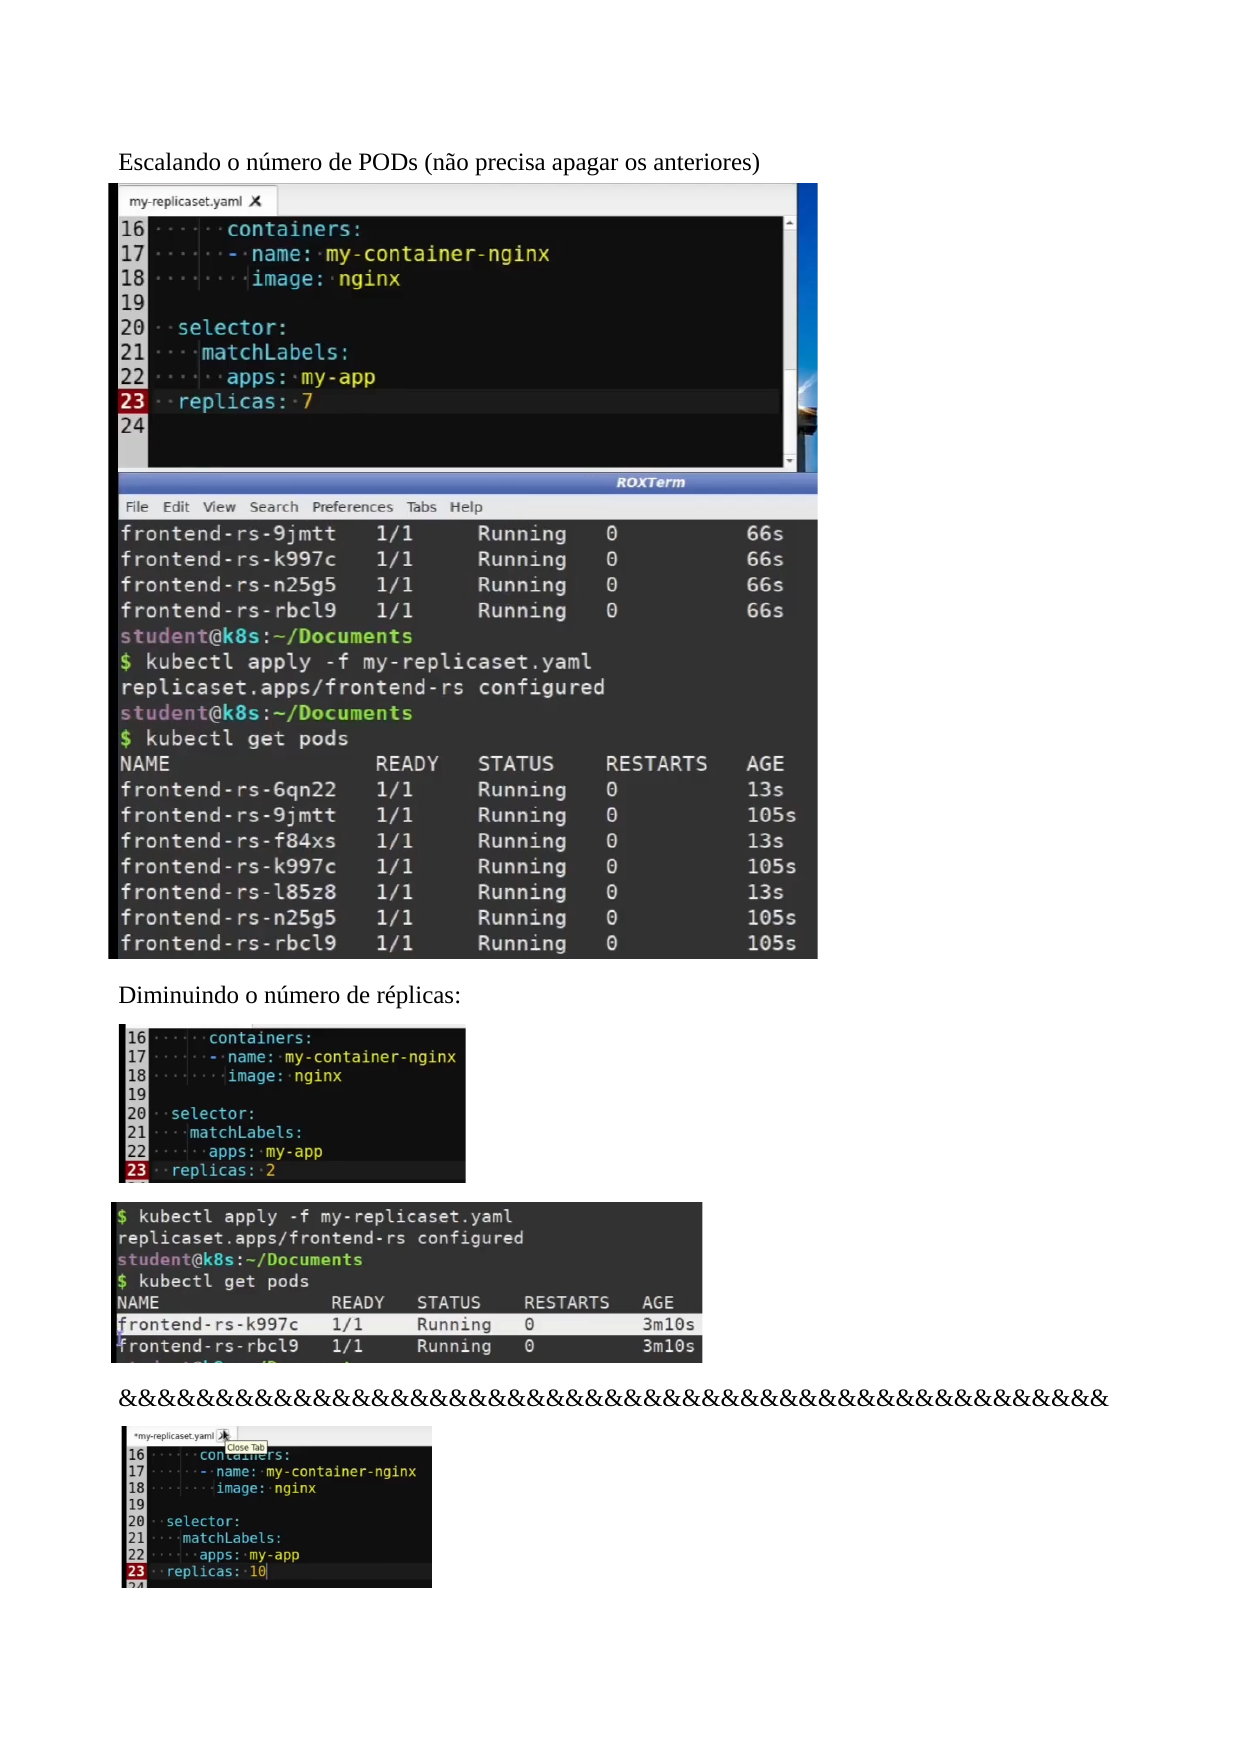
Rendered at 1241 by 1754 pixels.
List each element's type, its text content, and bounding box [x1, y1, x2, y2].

picture [121, 1426, 432, 1588]
text Escalando o número de PODs (não precisa apagar os anteriores) [118, 147, 1122, 176]
picture [108, 183, 818, 959]
picture [111, 1202, 703, 1363]
text Diminuindo o número de réplicas: [118, 981, 1122, 1009]
text &&&&&&&&&&&&&&&&&&&&&&&&&&&&&&&&&&&&&&&&&&&&&&&&&&& [118, 1383, 1122, 1412]
picture [118, 1024, 466, 1183]
